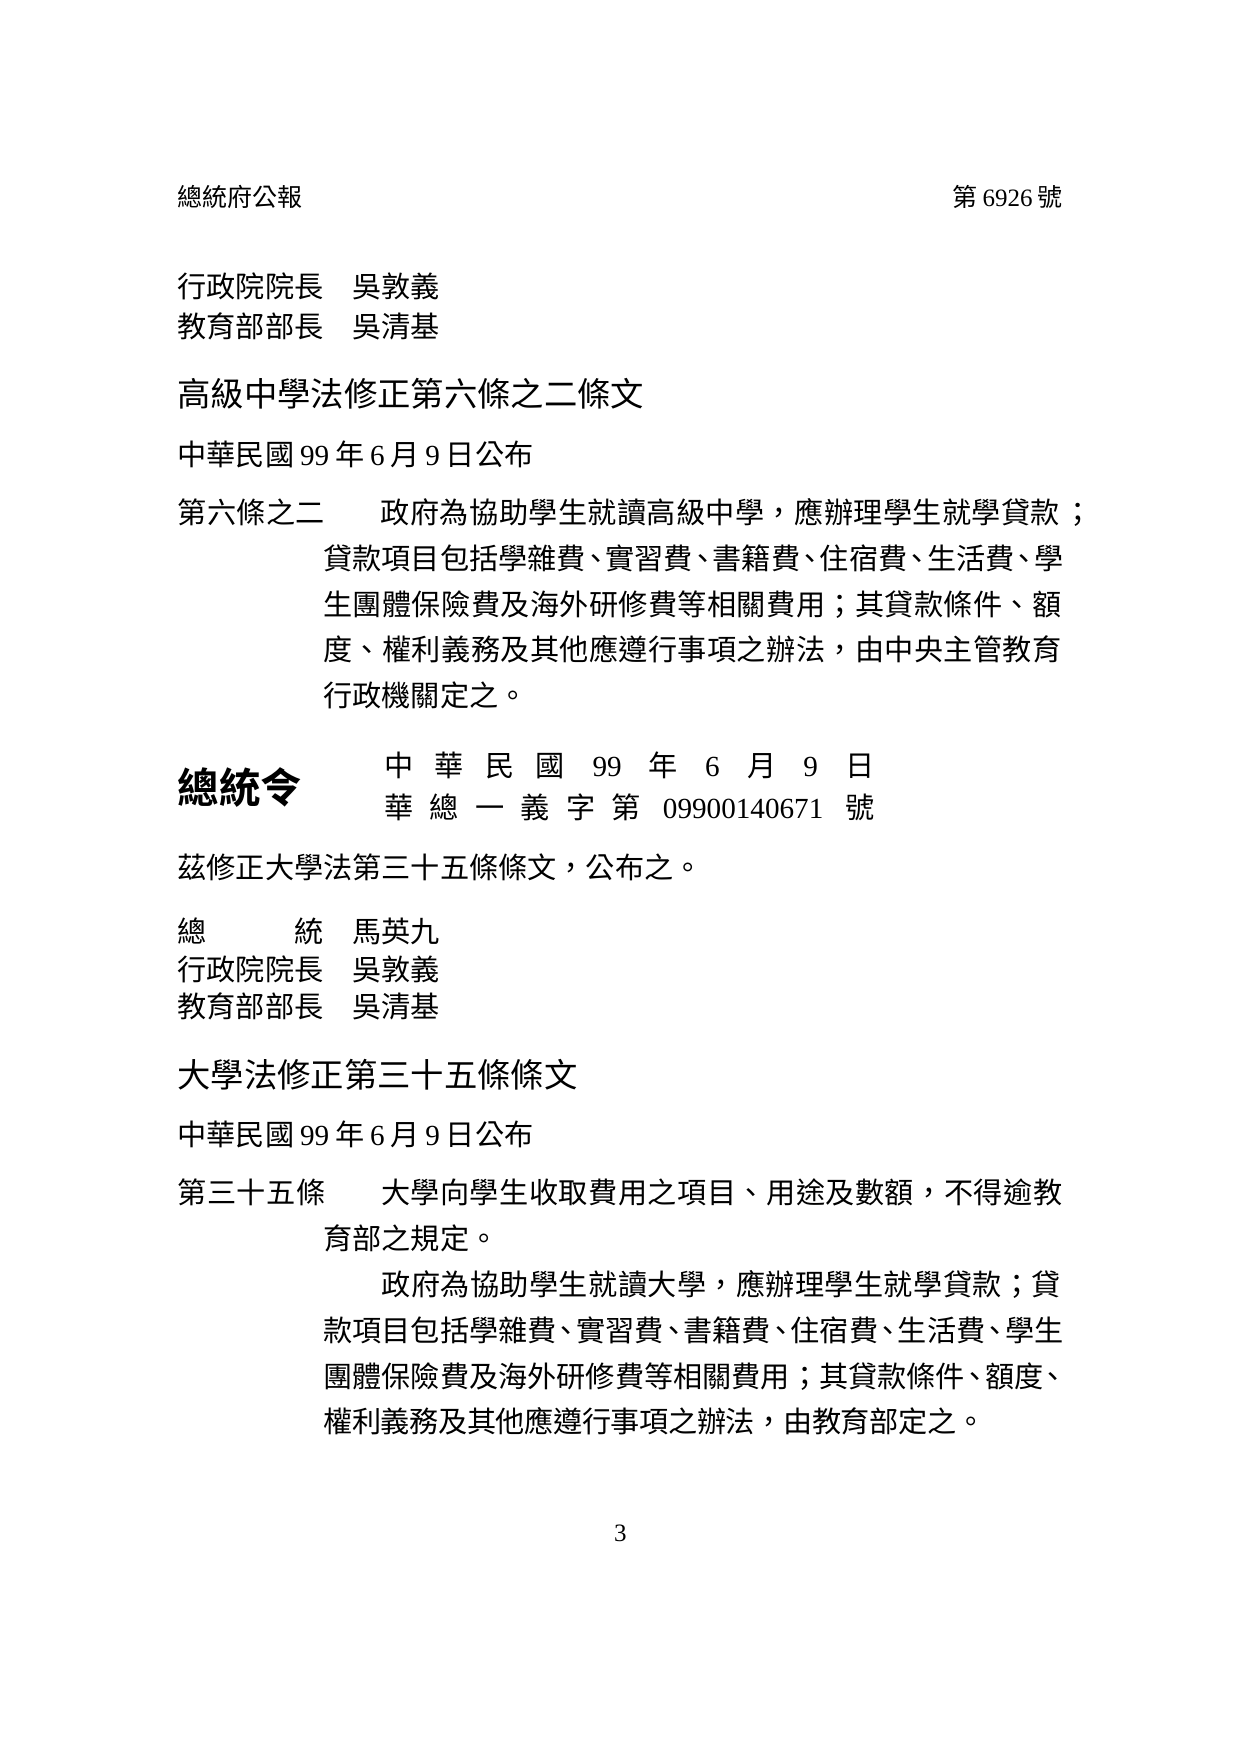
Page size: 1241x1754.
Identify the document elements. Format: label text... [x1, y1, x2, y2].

table_header 總統令 [174, 741, 381, 829]
text 大學法修正第三十五條條文 [177, 1050, 1063, 1096]
text 教育部部長 吳清基 [177, 305, 1063, 345]
text 中華民國99年6月9日公布 [177, 428, 1063, 474]
text 教育部部長 吳清基 [177, 988, 1063, 1025]
table_header 中華民國99年6月9日 華總一義字第09900140671號 [381, 741, 877, 829]
text 第六條之二 政府為協助學生就讀高級中學，應辦理學生就學貸款；貸款項目包括學雜費、實習費、書籍費、住宿費、生活費、學生團體保險費及海外研修費等相關費用；其貸款條件、額度、權利義務及其他應遵行事項之辦法，由中央主管教育行政機關定之。 [177, 487, 1063, 716]
text 高級中學法修正第六條之二條文 [177, 370, 1063, 416]
text 總 統 馬英九 [177, 913, 1063, 950]
text 政府為協助學生就讀大學，應辦理學生就學貸款；貸款項目包括學雜費、實習費、書籍費、住宿費、生活費、學生團體保險費及海外研修費等相關費用；其貸款條件、額度、權利義務及其他應遵行事項之辦法，由教育部定之。 [323, 1259, 1063, 1442]
text 第三十五條 大學向學生收取費用之項目、用途及數額，不得逾教育部之規定。 [177, 1167, 1063, 1259]
text 中華民國99年6月9日公布 [177, 1109, 1063, 1154]
text 行政院院長 吳敦義 [177, 950, 1063, 988]
text 行政院院長 吳敦義 [177, 266, 1063, 305]
text 茲修正大學法第三十五條條文，公布之。 [177, 842, 1063, 888]
